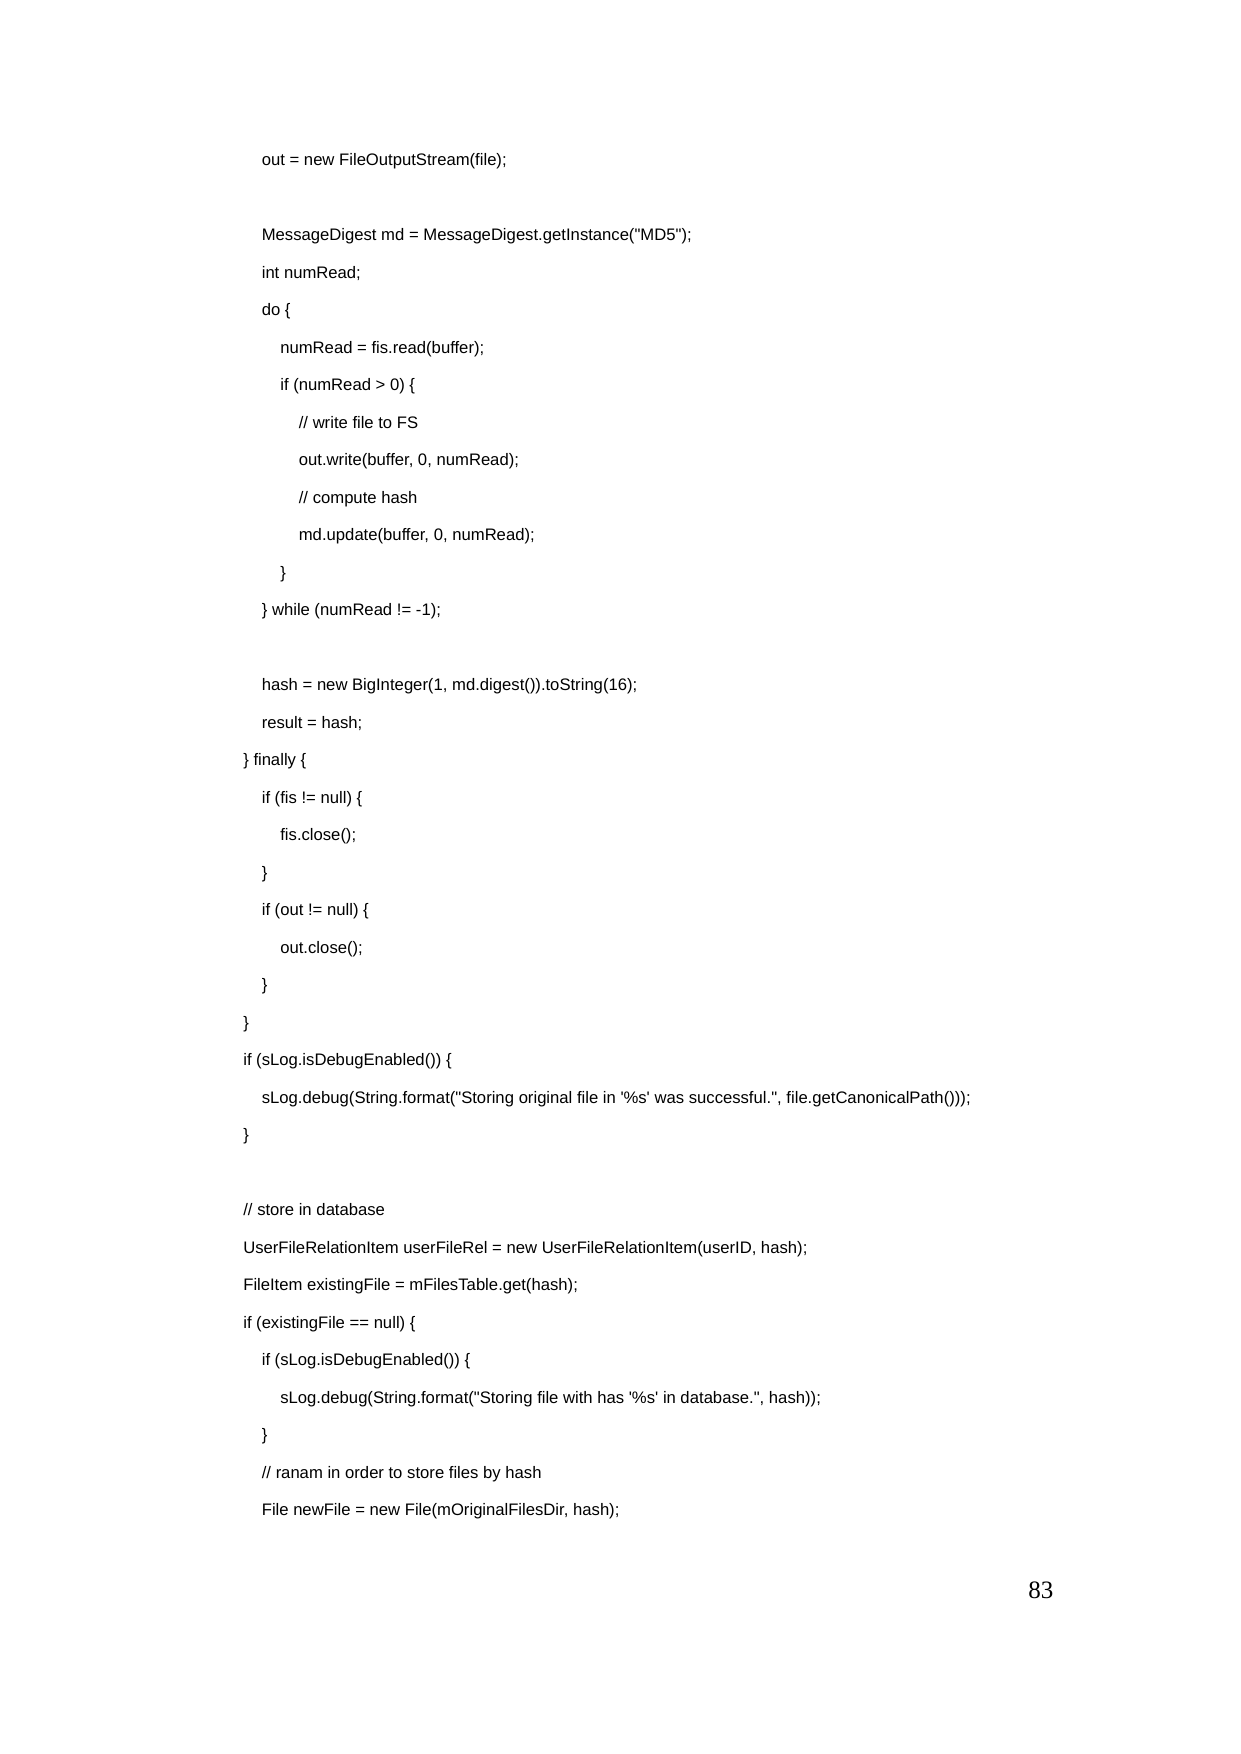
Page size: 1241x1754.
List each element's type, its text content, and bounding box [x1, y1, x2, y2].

text fis.close(); [187, 825, 1053, 844]
text sLog.debug(String.format("Storing file with has '%s' in database.", hash)); [187, 1387, 1053, 1407]
text // ranam in order to store files by hash [187, 1462, 1053, 1482]
text result = hash; [187, 712, 1053, 732]
text int numRead; [187, 262, 1053, 282]
text File newFile = new File(mOriginalFilesDir, hash); [187, 1500, 1053, 1519]
text } finally { [187, 750, 1053, 769]
text FileItem existingFile = mFilesTable.get(hash); [187, 1275, 1053, 1294]
text } [187, 1425, 1053, 1444]
text out.write(buffer, 0, numRead); [187, 450, 1053, 469]
text hash = new BigInteger(1, md.digest()).toString(16); [187, 675, 1053, 694]
text do { [187, 300, 1053, 319]
text } [187, 1125, 1053, 1144]
text if (numRead > 0) { [187, 375, 1053, 394]
text } [187, 562, 1053, 582]
text out = new FileOutputStream(file); [187, 150, 1053, 169]
text UserFileRelationItem userFileRel = new UserFileRelationItem(userID, hash); [187, 1237, 1053, 1257]
text numRead = fis.read(buffer); [187, 337, 1053, 357]
text MessageDigest md = MessageDigest.getInstance("MD5"); [187, 225, 1053, 244]
text out.close(); [187, 937, 1053, 957]
text } [187, 1012, 1053, 1032]
text // compute hash [187, 487, 1053, 507]
text } [187, 862, 1053, 882]
text // store in database [187, 1200, 1053, 1219]
text } while (numRead != -1); [187, 600, 1053, 619]
text if (sLog.isDebugEnabled()) { [187, 1050, 1053, 1069]
text } [187, 975, 1053, 994]
text if (existingFile == null) { [187, 1312, 1053, 1332]
text if (out != null) { [187, 900, 1053, 919]
text if (fis != null) { [187, 787, 1053, 807]
text sLog.debug(String.format("Storing original file in '%s' was successful.", file.getCanonicalPath())); [187, 1087, 1053, 1107]
text if (sLog.isDebugEnabled()) { [187, 1350, 1053, 1369]
text // write file to FS [187, 412, 1053, 432]
text md.update(buffer, 0, numRead); [187, 525, 1053, 544]
